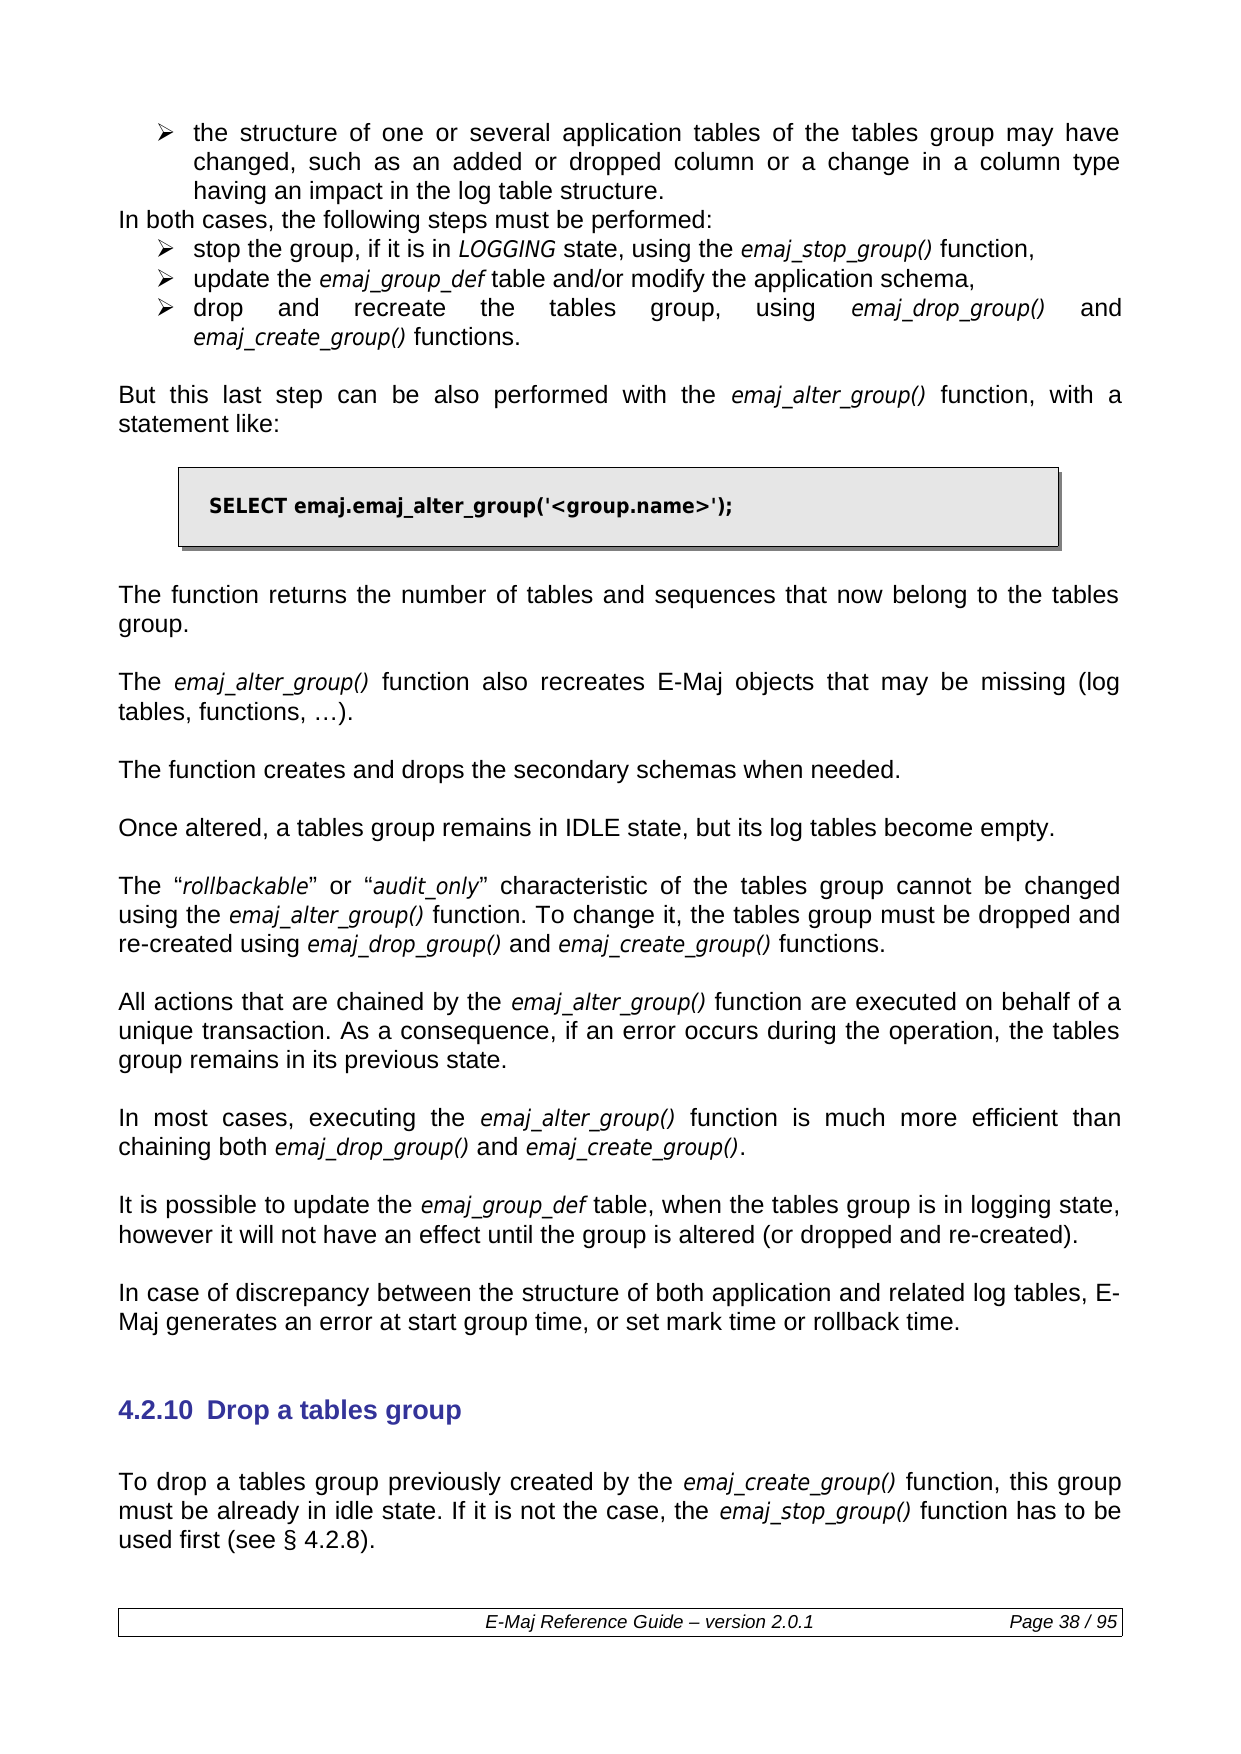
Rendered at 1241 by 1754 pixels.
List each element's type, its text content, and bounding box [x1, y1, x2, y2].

text The “rollbackable” or “audit_only” characteristic of the tables group cannot be changed using the emaj_alter_group() function. To change it, the tables group must be dropped and re-created using emaj_drop_group() and emaj_create_group() functions. [118, 871, 1122, 958]
text Once altered, a tables group remains in IDLE state, but its log tables become empty. [118, 813, 1122, 842]
text The function creates and drops the secondary schemas when needed. [118, 754, 1122, 783]
text It is possible to update the emaj_group_def table, when the tables group is in logging state, however it will not have an effect until the group is altered (or dropped and re-created). [118, 1190, 1122, 1248]
subtitle Drop a tables group [118, 1394, 1122, 1425]
text In both cases, the following steps must be performed: [118, 205, 1122, 234]
text SELECT emaj.emaj_alter_group('<group.name>'); [179, 491, 1058, 516]
list update the emaj_group_def table and/or modify the application schema, [156, 263, 1122, 292]
text The function returns the number of tables and sequences that now belong to the tables group. [118, 580, 1122, 638]
text But this last step can be also performed with the emaj_alter_group() function, with a statement like: [118, 380, 1122, 438]
list drop and recreate the tables group, using emaj_drop_group() and emaj_create_group() functions. [156, 292, 1122, 351]
list stop the group, if it is in LOGGING state, using the emaj_stop_group() function, [156, 234, 1122, 263]
text In case of discrepancy between the structure of both application and related log tables, E-Maj generates an error at start group time, or set mark time or rollback time. [118, 1278, 1122, 1336]
text The emaj_alter_group() function also recreates E-Maj objects that may be missing (log tables, functions, …). [118, 667, 1122, 725]
list the structure of one or several application tables of the tables group may have changed, such as an added or dropped column or a change in a column type having an impact in the log table structure. [156, 118, 1122, 205]
text All actions that are chained by the emaj_alter_group() function are executed on behalf of a unique transaction. As a consequence, if an error occurs during the operation, the tables group remains in its previous state. [118, 987, 1122, 1074]
text To drop a tables group previously created by the emaj_create_group() function, this group must be already in idle state. If it is not the case, the emaj_stop_group() function has to be used first (see § 4.2.8). [118, 1466, 1122, 1554]
text In most cases, executing the emaj_alter_group() function is much more efficient than chaining both emaj_drop_group() and emaj_create_group(). [118, 1103, 1122, 1161]
